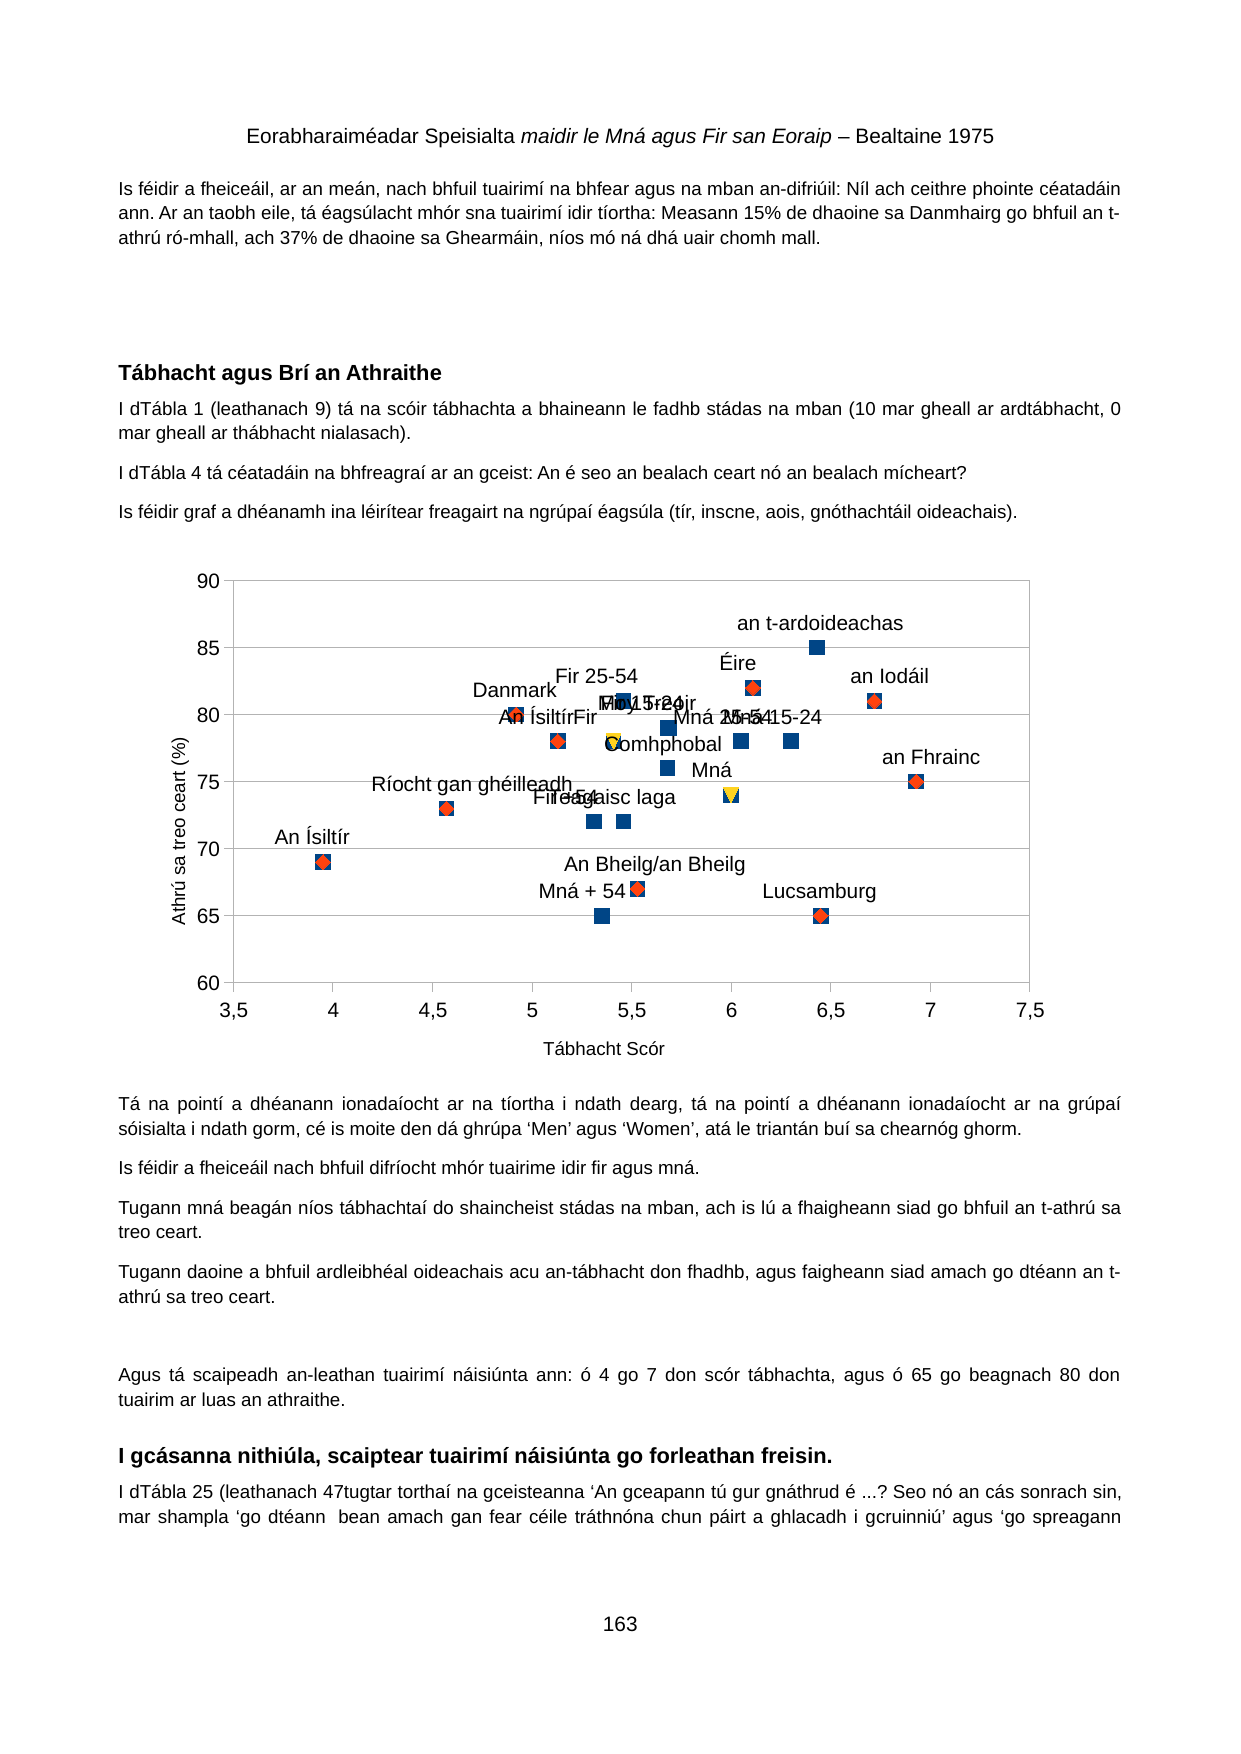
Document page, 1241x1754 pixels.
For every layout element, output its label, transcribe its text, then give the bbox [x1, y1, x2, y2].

subtitle I gcásanna nithiúla, scaiptear tuairimí náisiúnta go forleathan freisin. [118, 1443, 1122, 1468]
text Tugann mná beagán níos tábhachtaí do shaincheist stádas na mban, ach is lú a fhaigheann siad go bhfuil an t-athrú sa treo ceart. [118, 1197, 1122, 1243]
text Is féidir a fheiceáil, ar an meán, nach bhfuil tuairimí na bhfear agus na mban an-difriúil: Níl ach ceithre phointe céatadáin ann. Ar an taobh eile, tá éagsúlacht mhór sna tuairimí idir tíortha: Measann 15% de dhaoine sa Danmhairg go bhfuil an t-athrú ró-mhall, ach 37% de dhaoine sa Ghearmáin, níos mó ná dhá uair chomh mall. [118, 177, 1122, 248]
text I dTábla 4 tá céatadáin na bhfreagraí ar an gceist: An é seo an bealach ceart nó an bealach mícheart? [118, 462, 1122, 483]
text Is féidir a fheiceáil nach bhfuil difríocht mhór tuairime idir fir agus mná. [118, 1157, 1122, 1179]
text I dTábla 1 (leathanach 9) tá na scóir tábhachta a bhaineann le fadhb stádas na mban (10 mar gheall ar ardtábhacht, 0 mar gheall ar thábhacht nialasach). [118, 397, 1122, 444]
text Tugann daoine a bhfuil ardleibhéal oideachais acu an-tábhacht don fhadhb, agus faigheann siad amach go dtéann an t-athrú sa treo ceart. [118, 1261, 1122, 1307]
text I dTábla 25 (leathanach 47tugtar torthaí na gceisteanna ‘An gceapann tú gur gnáthrud é ...? Seo nó an cás sonrach sin, mar shampla ‘go dtéann bean amach gan fear céile tráthnóna chun páirt a ghlacadh i gcruinniú’ agus ‘go spreagann [118, 1481, 1122, 1527]
text Tá na pointí a dhéanann ionadaíocht ar na tíortha i ndath dearg, tá na pointí a dhéanann ionadaíocht ar na grúpaí sóisialta i ndath gorm, cé is moite den dá ghrúpa ‘Men’ agus ‘Women’, atá le triantán buí sa chearnóg ghorm. [118, 540, 1122, 1139]
subtitle Tábhacht agus Brí an Athraithe [118, 360, 1122, 385]
text Agus tá scaipeadh an-leathan tuairimí náisiúnta ann: ó 4 go 7 don scór tábhachta, agus ó 65 go beagnach 80 don tuairim ar luas an athraithe. [118, 1364, 1122, 1411]
text Is féidir graf a dhéanamh ina léirítear freagairt na ngrúpaí éagsúla (tír, inscne, aois, gnóthachtáil oideachais). [118, 501, 1122, 522]
